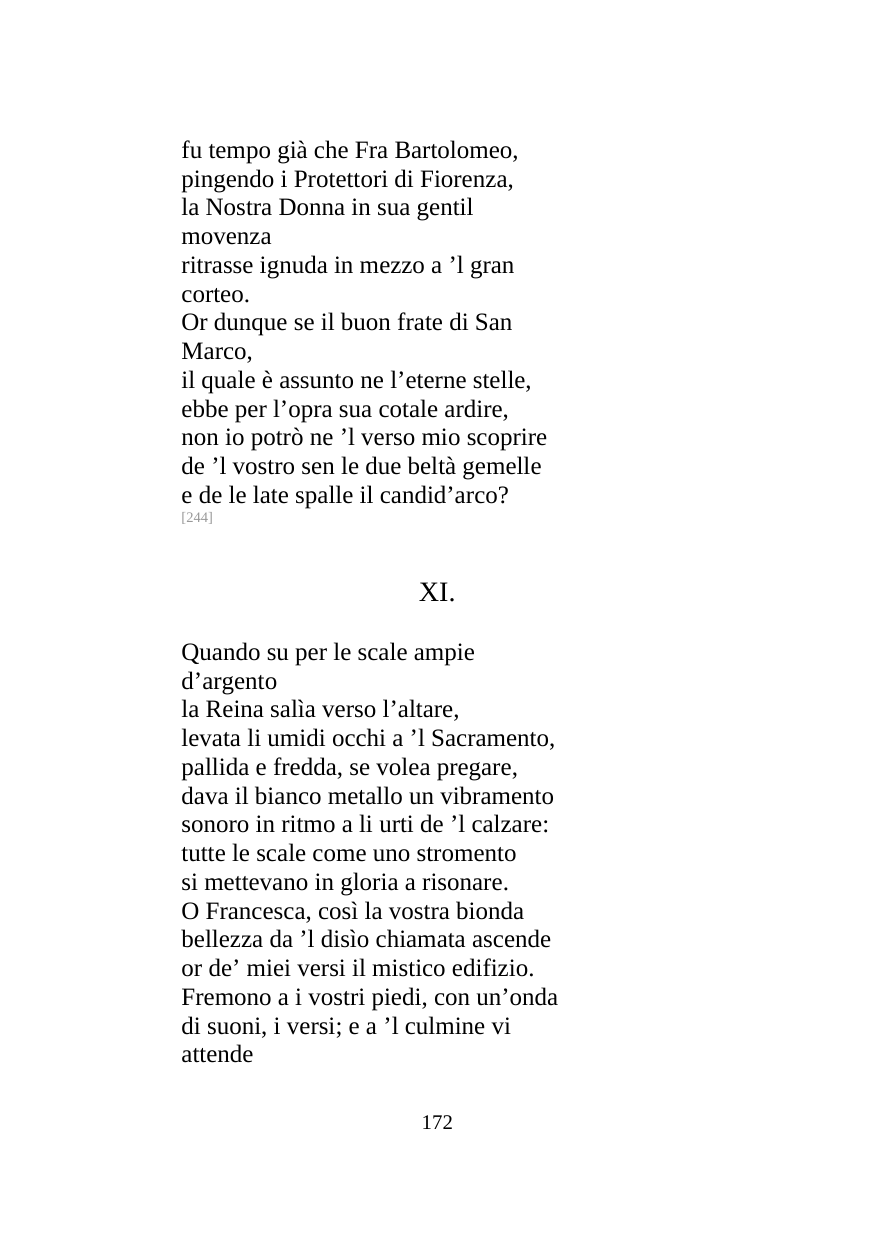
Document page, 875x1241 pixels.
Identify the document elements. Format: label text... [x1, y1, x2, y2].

text O Francesca, così la vostra bionda bellezza da ’l disìo chiamata ascende or de’ miei versi il mistico edifizio. [181, 896, 569, 982]
text Fremono a i vostri piedi, con un’onda di suoni, i versi; e a ’l culmine vi attende [181, 982, 569, 1068]
text Quando su per le scale ampie d’argento la Reina salìa verso l’altare, levata li umidi occhi a ’l Sacramento, pallida e fredda, se volea pregare, [181, 637, 569, 781]
text fu tempo già che Fra Bartolomeo, pingendo i Protettori di Fiorenza, la Nostra Donna in sua gentil movenza ritrasse ignuda in mezzo a ’l gran corteo. [181, 135, 569, 307]
text Or dunque se il buon frate di San Marco, il quale è assunto ne l’eterne stelle, ebbe per l’opra sua cotale ardire, [181, 307, 569, 422]
text non io potrò ne ’l verso mio scoprire de ’l vostro sen le due beltà gemelle e de le late spalle il candid’arco? [244] [181, 422, 569, 526]
subtitle XI. [181, 576, 693, 608]
text dava il bianco metallo un vibramento sonoro in ritmo a li urti de ’l calzare: tutte le scale come uno stromento si mettevano in gloria a risonare. [181, 781, 569, 896]
